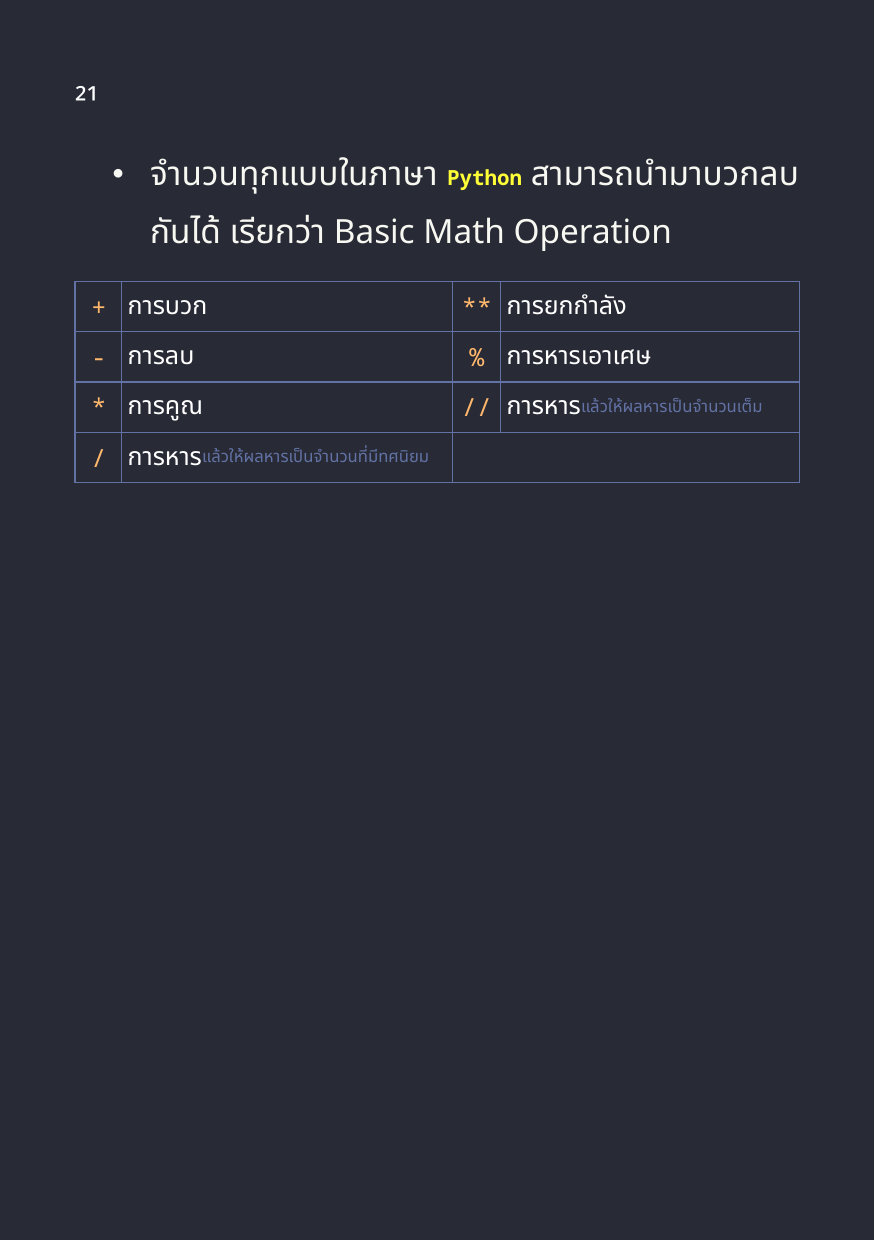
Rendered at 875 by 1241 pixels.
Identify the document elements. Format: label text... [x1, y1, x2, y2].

table_cell การลบ [122, 332, 452, 381]
table_header การยกกำลัง [501, 282, 799, 331]
table_header การบวก [122, 282, 452, 331]
table_cell [453, 433, 799, 482]
table_cell - [76, 332, 121, 381]
table_header + [76, 282, 121, 331]
table_cell % [453, 332, 500, 381]
table_cell * [76, 383, 121, 432]
table_cell // [453, 383, 500, 432]
table_cell / [76, 433, 121, 482]
list จำนวนทุกแบบในภาษา Python สามารถนำมาบวกลบกันได้ เรียกว่า Basic Math Operation [112, 150, 799, 259]
table_header ** [453, 282, 500, 331]
table_cell การหารเอาเศษ [501, 332, 799, 381]
table_cell การหารแล้วให้ผลหารเป็นจำนวนเต็ม [501, 383, 799, 432]
table_cell การหารแล้วให้ผลหารเป็นจำนวนที่มีทศนิยม [122, 433, 452, 482]
table_cell การคูณ [122, 383, 452, 432]
